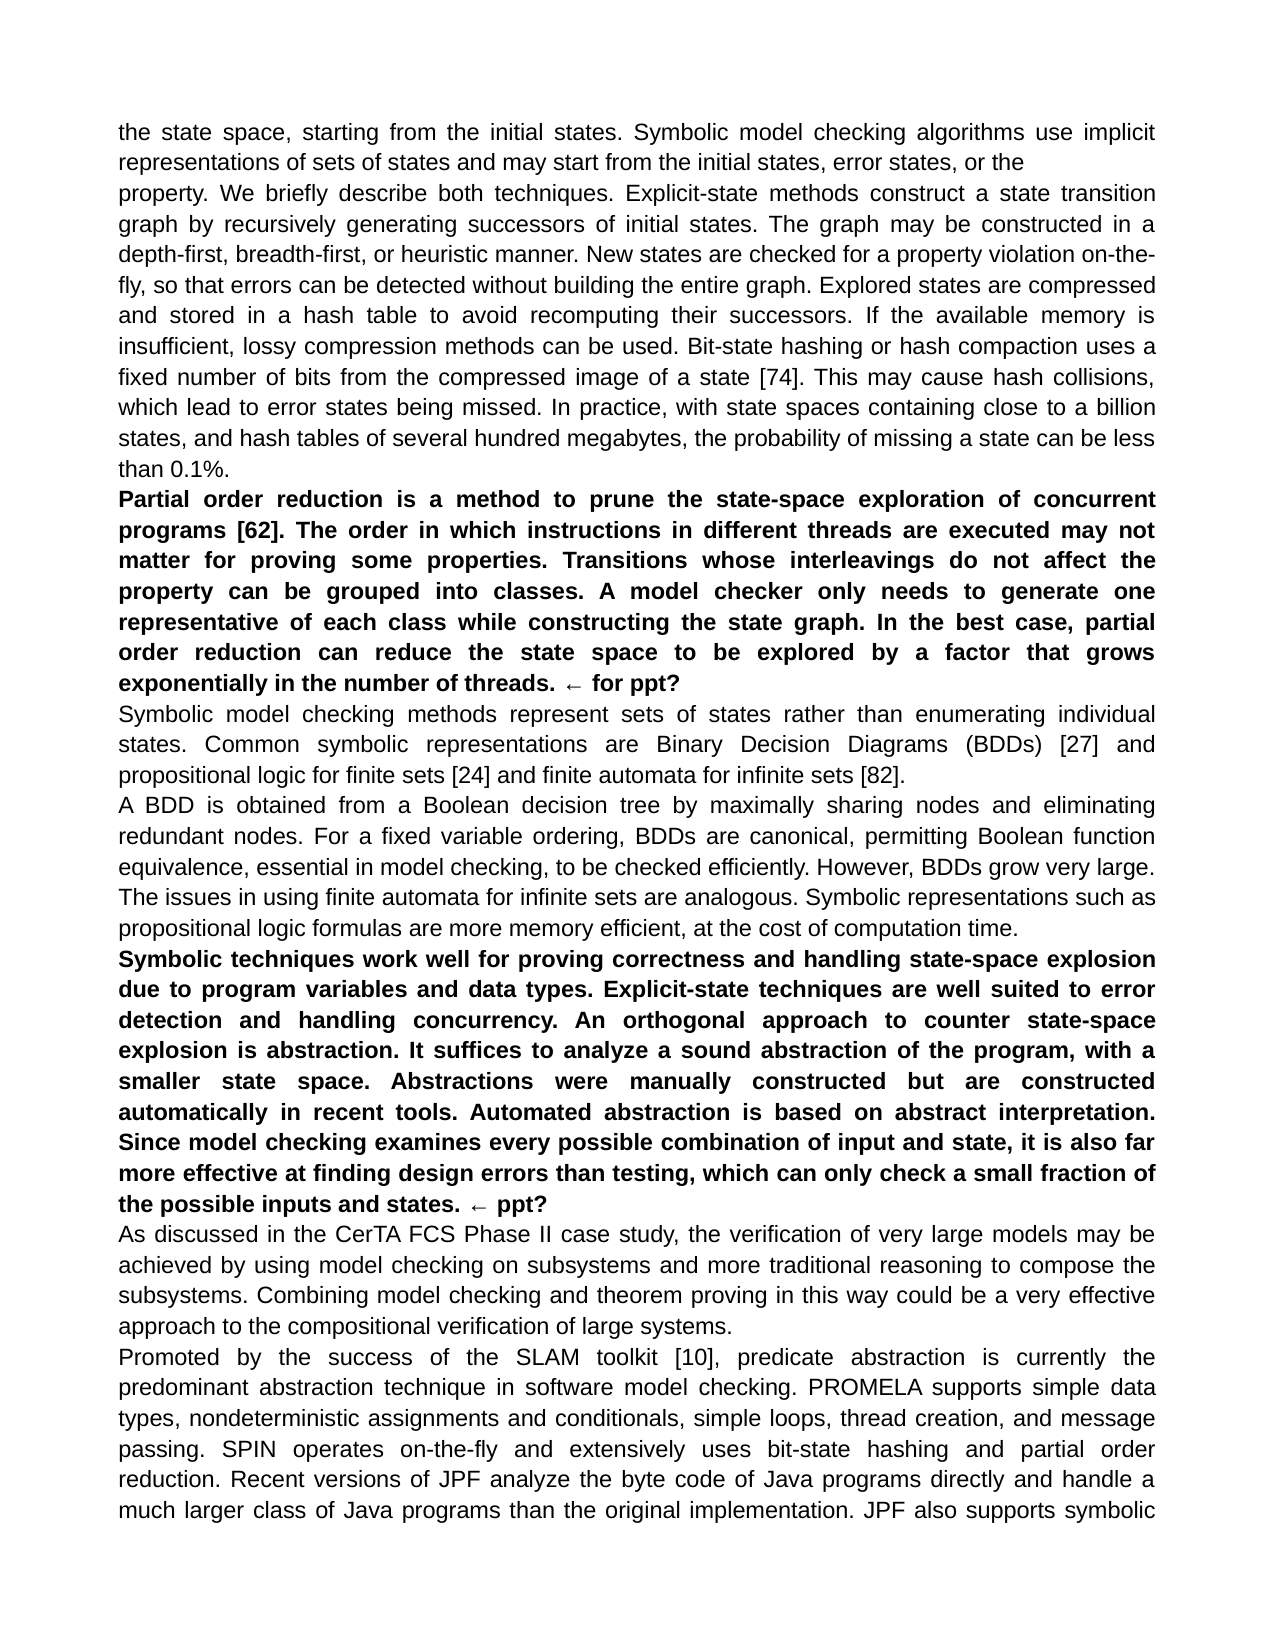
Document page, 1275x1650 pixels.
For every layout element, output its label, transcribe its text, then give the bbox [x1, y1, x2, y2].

text the state space, starting from the initial states. Symbolic model checking algorithms use implicit representations of sets of states and may start from the initial states, error states, or the [118, 118, 1157, 176]
text Promoted by the success of the SLAM toolkit [10], predicate abstraction is currently the predominant abstraction technique in software model checking. PROMELA supports simple data types, nondeterministic assignments and conditionals, simple loops, thread creation, and message passing. SPIN operates on-the-fly and extensively uses bit-state hashing and partial order reduction. Recent versions of JPF analyze the byte code of Java programs directly and handle a much larger class of Java programs than the original implementation. JPF also supports symbolic [118, 1343, 1157, 1523]
text Symbolic model checking methods represent sets of states rather than enumerating individual states. Common symbolic representations are Binary Decision Diagrams (BDDs) [27] and propositional logic for finite sets [24] and finite automata for infinite sets [82]. [118, 700, 1157, 788]
text A BDD is obtained from a Boolean decision tree by maximally sharing nodes and eliminating redundant nodes. For a fixed variable ordering, BDDs are canonical, permitting Boolean function equivalence, essential in model checking, to be checked efficiently. However, BDDs grow very large. The issues in using finite automata for infinite sets are analogous. Symbolic representations such as propositional logic formulas are more memory efficient, at the cost of computation time. [118, 792, 1157, 941]
text As discussed in the CerTA FCS Phase II case study, the verification of very large models may be achieved by using model checking on subsystems and more traditional reasoning to compose the subsystems. Combining model checking and theorem proving in this way could be a very effective approach to the compositional verification of large systems. [118, 1221, 1157, 1339]
text Partial order reduction is a method to prune the state-space exploration of concurrent programs [62]. The order in which instructions in different threads are executed may not matter for proving some properties. Transitions whose interleavings do not affect the property can be grouped into classes. A model checker only needs to generate one representative of each class while constructing the state graph. In the best case, partial order reduction can reduce the state space to be explored by a factor that grows exponentially in the number of threads. ← for ppt? [118, 486, 1157, 696]
text property. We briefly describe both techniques. Explicit-state methods construct a state transition graph by recursively generating successors of initial states. The graph may be constructed in a depth-first, breadth-first, or heuristic manner. New states are checked for a property violation on-the-fly, so that errors can be detected without building the entire graph. Explored states are compressed and stored in a hash table to avoid recomputing their successors. If the available memory is insufficient, lossy compression methods can be used. Bit-state hashing or hash compaction uses a fixed number of bits from the compressed image of a state [74]. This may cause hash collisions, which lead to error states being missed. In practice, with state spaces containing close to a billion states, and hash tables of several hundred megabytes, the probability of missing a state can be less than 0.1%. [118, 179, 1157, 482]
text Symbolic techniques work well for proving correctness and handling state-space explosion due to program variables and data types. Explicit-state techniques are well suited to error detection and handling concurrency. An orthogonal approach to counter state-space explosion is abstraction. It suffices to analyze a sound abstraction of the program, with a smaller state space. Abstractions were manually constructed but are constructed automatically in recent tools. Automated abstraction is based on abstract interpretation. Since model checking examines every possible combination of input and state, it is also far more effective at finding design errors than testing, which can only check a small fraction of the possible inputs and states. ← ppt? [118, 945, 1157, 1217]
